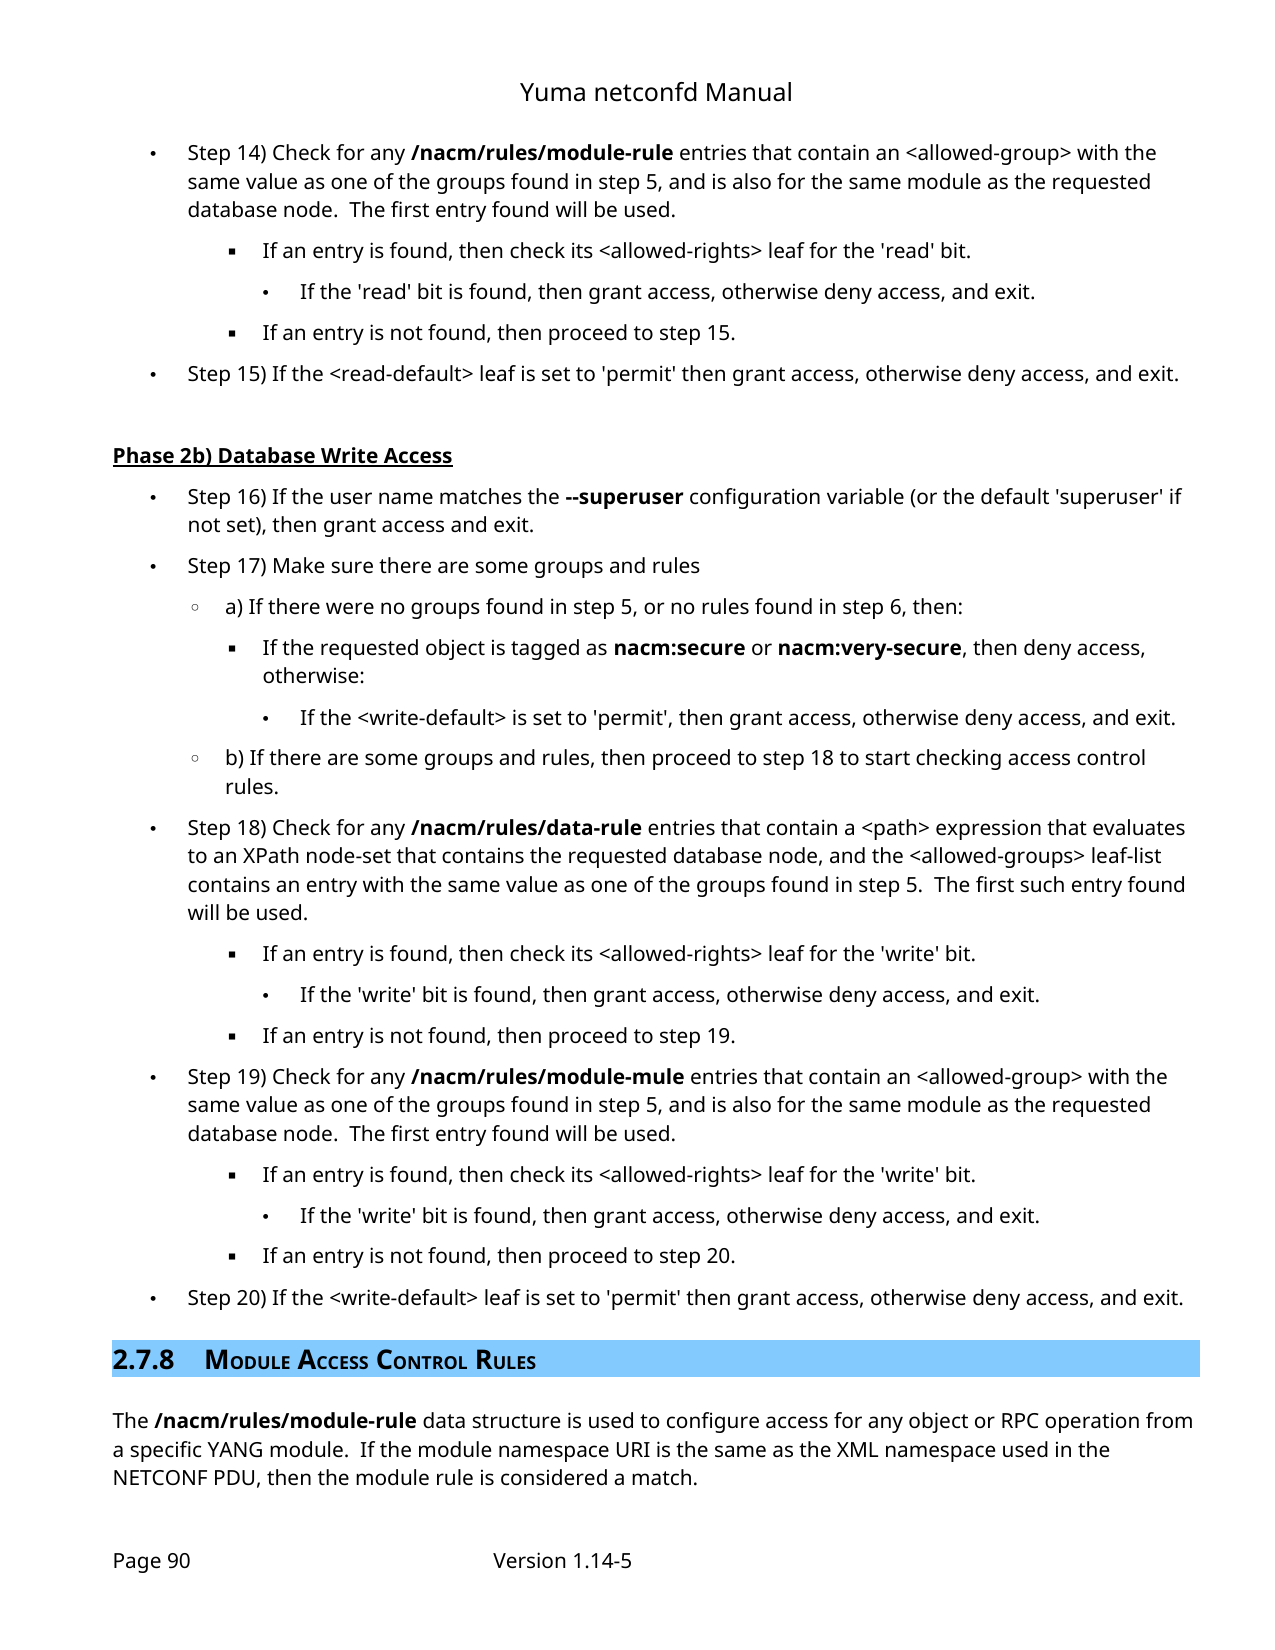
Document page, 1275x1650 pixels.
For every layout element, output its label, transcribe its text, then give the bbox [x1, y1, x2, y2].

list Step 14) Check for any /nacm/rules/module-rule entries that contain an <allowed-group> with the same value as one of the groups found in step 5, and is also for the same module as the requested database node. The first entry found will be used. [150, 138, 1200, 224]
list If the 'read' bit is found, then grant access, otherwise deny access, and exit. [262, 277, 1200, 306]
list If the 'write' bit is found, then grant access, otherwise deny access, and exit. [262, 1201, 1200, 1229]
list If the 'write' bit is found, then grant access, otherwise deny access, and exit. [262, 980, 1200, 1008]
list b) If there are some groups and rules, then proceed to step 18 to start checking access control rules. [187, 743, 1200, 800]
list Step 19) Check for any /nacm/rules/module-mule entries that contain an <allowed-group> with the same value as one of the groups found in step 5, and is also for the same module as the requested database node. The first entry found will be used. [150, 1062, 1200, 1147]
list Step 20) If the <write-default> leaf is set to 'permit' then grant access, otherwise deny access, and exit. [150, 1283, 1200, 1311]
list Step 18) Check for any /nacm/rules/data-rule entries that contain a <path> expression that evaluates to an XPath node-set that contains the requested database node, and the <allowed-groups> leaf-list contains an entry with the same value as one of the groups found in step 5. The first such entry found will be used. [150, 813, 1200, 927]
list If an entry is found, then check its <allowed-rights> leaf for the 'write' bit. [225, 939, 1200, 968]
list If an entry is not found, then proceed to step 20. [225, 1242, 1200, 1270]
text Phase 2b) Database Write Access [112, 441, 1200, 469]
list If an entry is found, then check its <allowed-rights> leaf for the 'read' bit. [225, 236, 1200, 265]
text The /nacm/rules/module-rule data structure is used to configure access for any object or RPC operation from a specific YANG module. If the module namespace URI is the same as the XML namespace used in the NETCONF PDU, then the module rule is considered a match. [112, 1406, 1200, 1492]
list Step 16) If the user name matches the --superuser configuration variable (or the default 'superuser' if not set), then grant access and exit. [150, 482, 1200, 539]
list Step 17) Make sure there are some groups and rules [150, 551, 1200, 580]
list If an entry is not found, then proceed to step 19. [225, 1021, 1200, 1049]
list a) If there were no groups found in step 5, or no rules found in step 6, then: [187, 592, 1200, 621]
list If an entry is found, then check its <allowed-rights> leaf for the 'write' bit. [225, 1160, 1200, 1188]
list If the requested object is tagged as nacm:secure or nacm:very-secure, then deny access, otherwise: [225, 633, 1200, 690]
subtitle Module Access Control Rules [112, 1340, 1200, 1377]
list Step 15) If the <read-default> leaf is set to 'permit' then grant access, otherwise deny access, and exit. [150, 359, 1200, 388]
list If the <write-default> is set to 'permit', then grant access, otherwise deny access, and exit. [262, 703, 1200, 731]
list If an entry is not found, then proceed to step 15. [225, 318, 1200, 347]
